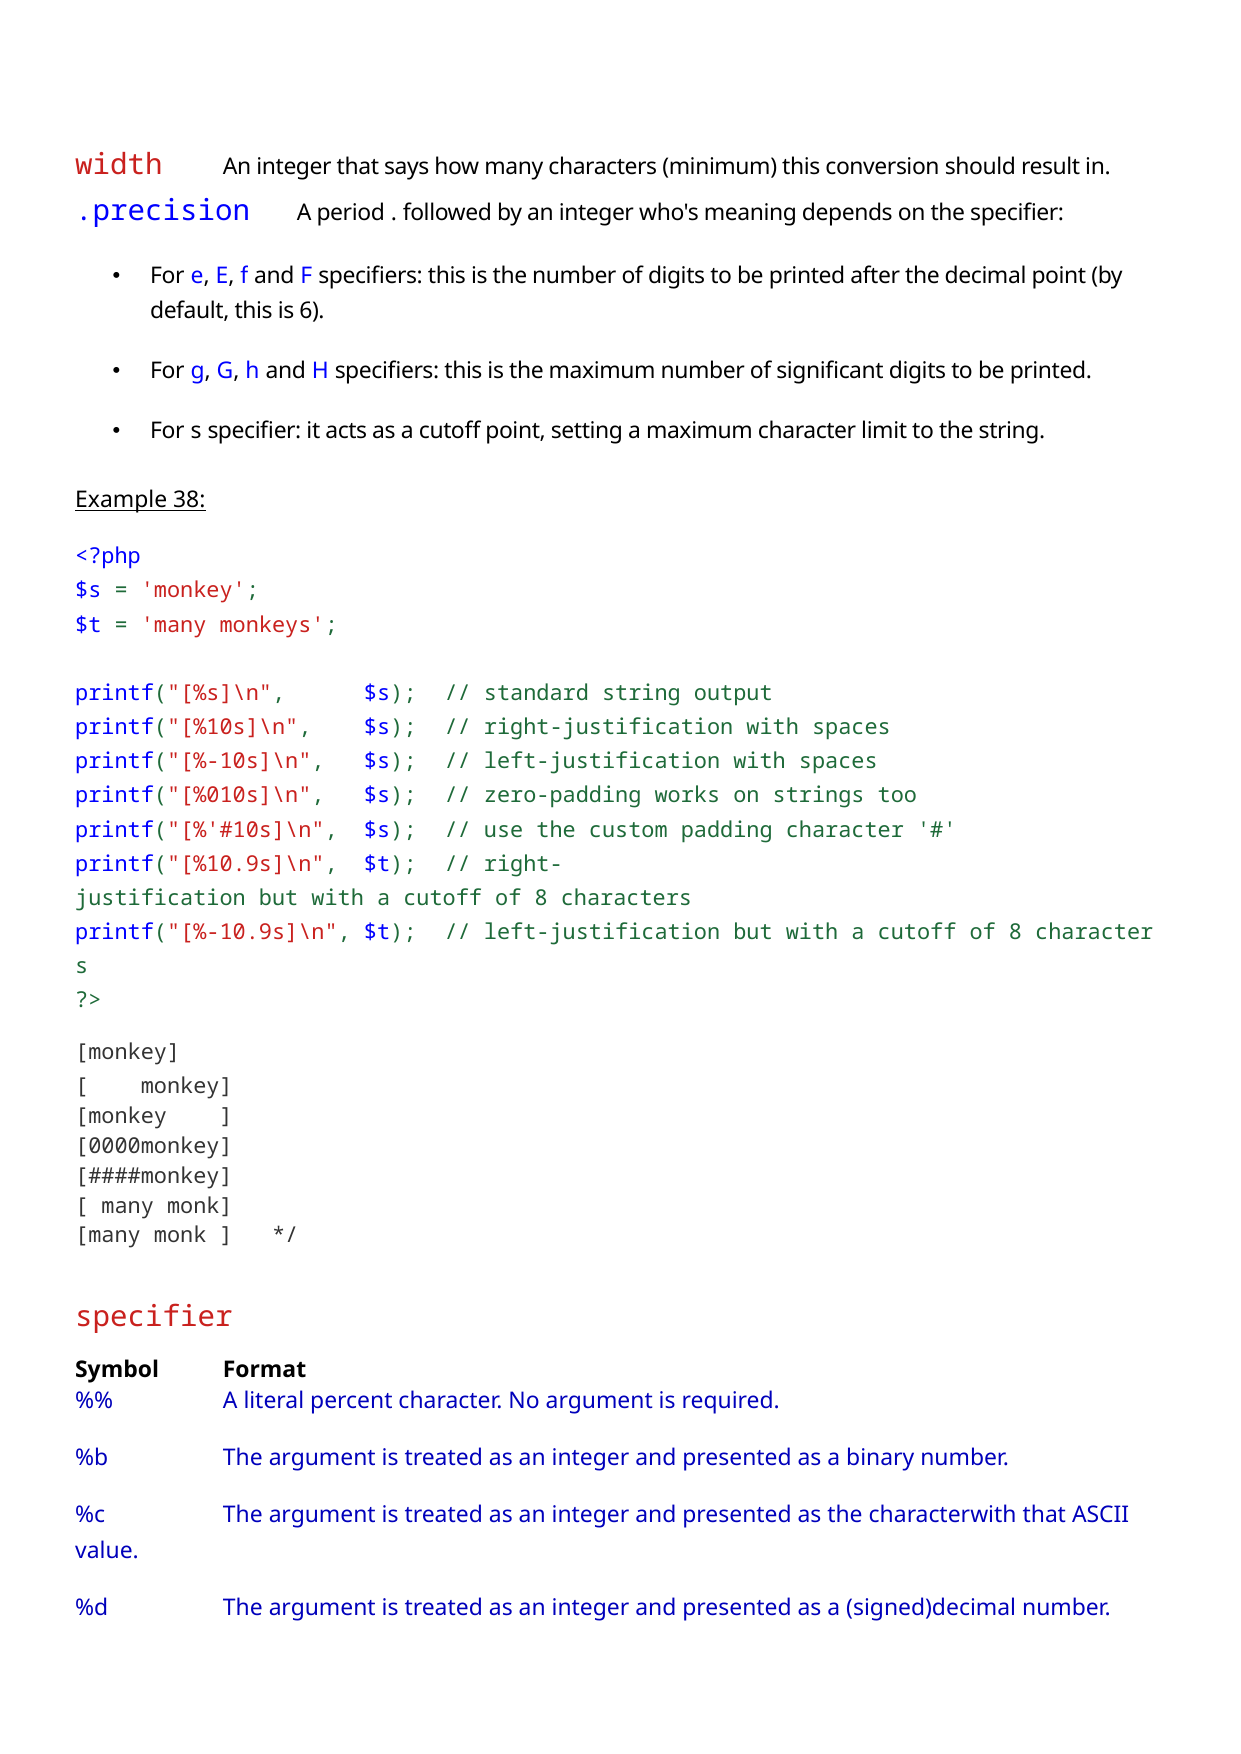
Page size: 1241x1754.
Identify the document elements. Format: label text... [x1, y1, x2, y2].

text [monkey] [75, 1036, 1166, 1066]
text %c The argument is treated as an integer and presented as the characterwith that ASCII value. [75, 1498, 1166, 1565]
text Symbol Format [75, 1352, 1166, 1384]
text .precision A period . followed by an integer who's meaning depends on the specifier: [75, 189, 1166, 229]
text [ monkey] [75, 1070, 1166, 1100]
text %% A literal percent character. No argument is required. [75, 1384, 1166, 1415]
list For g, G, h and H specifiers: this is the maximum number of significant digits to be printed. [112, 354, 1166, 386]
text [0000monkey] [75, 1130, 1166, 1160]
text [####monkey] [75, 1160, 1166, 1189]
text <?php $s = 'monkey'; $t = 'many monkeys'; printf("[%s]\n", $s); // standard string output printf("[%10s]\n", $s); // right-justification with spaces printf("[%-10s]\n", $s); // left-justification with spaces printf("[%010s]\n", $s); // zero-padding works on strings too printf("[%'#10s]\n", $s); // use the custom padding character '#' printf("[%10.9s]\n", $t); // right-justification but with a cutoff of 8 characters printf("[%-10.9s]\n", $t); // left-justification but with a cutoff of 8 characters ?> [75, 540, 1166, 1014]
text [ many monk] [75, 1189, 1166, 1219]
text specifier [75, 1295, 1166, 1335]
text Example 38: [75, 483, 1166, 514]
text %d The argument is treated as an integer and presented as a (signed)decimal number. [75, 1591, 1166, 1622]
list For s specifier: it acts as a cutoff point, setting a maximum character limit to the string. [112, 414, 1166, 446]
text [many monk ] */ [75, 1219, 1166, 1249]
text width An integer that says how many characters (minimum) this conversion should result in. [75, 143, 1166, 183]
list For e, E, f and F specifiers: this is the number of digits to be printed after the decimal point (by default, this is 6). [112, 258, 1166, 326]
text %b The argument is treated as an integer and presented as a binary number. [75, 1441, 1166, 1472]
text [monkey ] [75, 1100, 1166, 1130]
